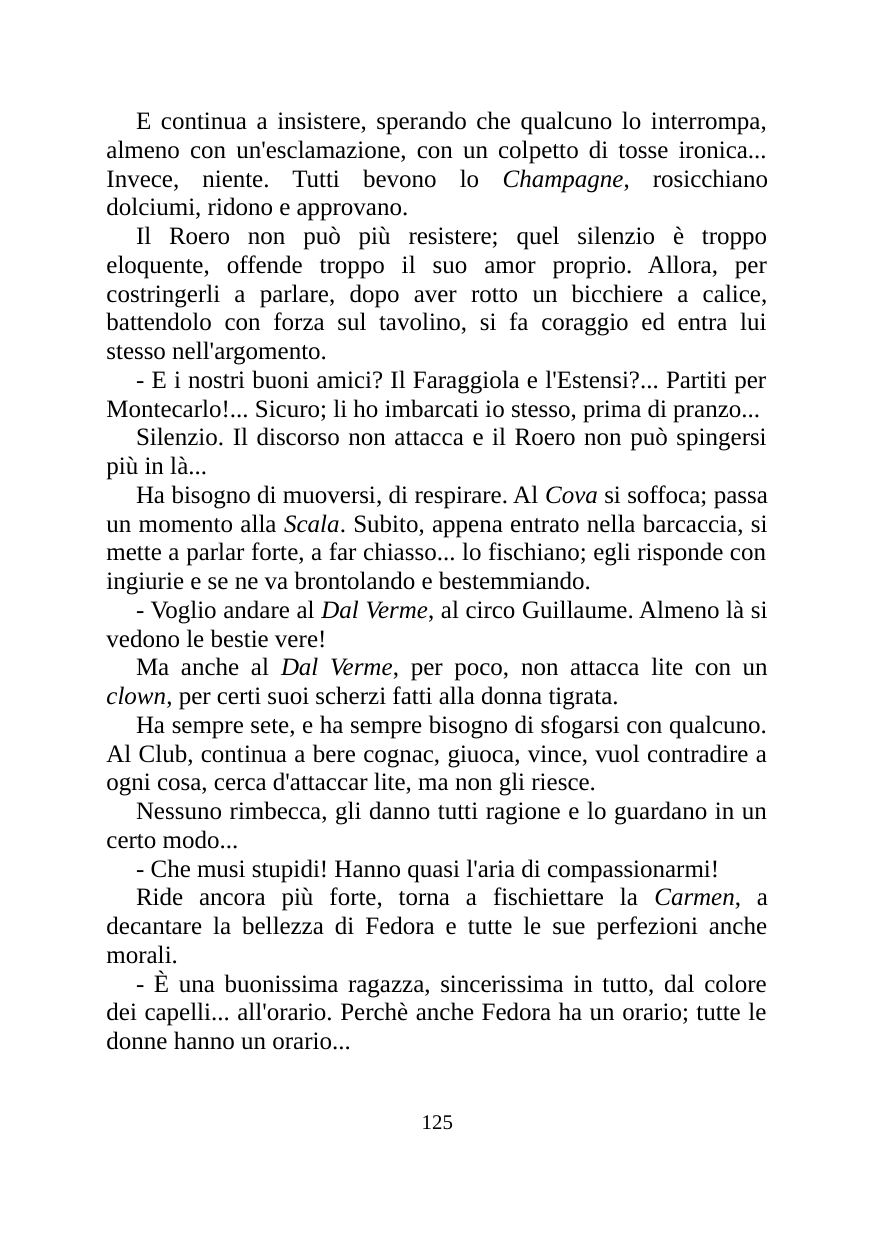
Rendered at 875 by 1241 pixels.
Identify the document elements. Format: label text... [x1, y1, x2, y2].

text Ha bisogno di muoversi, di respirare. Al Cova si soffoca; passa un momento alla Scala. Subito, appena entrato nella barcaccia, si mette a parlar forte, a far chiasso... lo fischiano; egli risponde con ingiurie e se ne va brontolando e bestemmiando. [106, 480, 768, 595]
text Nessuno rimbecca, gli danno tutti ragione e lo guardano in un certo modo... [106, 796, 768, 854]
text E continua a insistere, sperando che qualcuno lo interrompa, almeno con un'esclamazione, con un colpetto di tosse ironica... Invece, niente. Tutti bevono lo Champagne, rosicchiano dolciumi, ridono e approvano. [106, 106, 768, 221]
text - Che musi stupidi! Hanno quasi l'aria di compassionarmi! [106, 854, 768, 882]
text Ha sempre sete, e ha sempre bisogno di sfogarsi con qualcuno. Al Club, continua a bere cognac, giuoca, vince, vuol contradire a ogni cosa, cerca d'attaccar lite, ma non gli riesce. [106, 710, 768, 796]
text Ma anche al Dal Verme, per poco, non attacca lite con un clown, per certi suoi scherzi fatti alla donna tigrata. [106, 652, 768, 710]
text Ride ancora più forte, torna a fischiettare la Carmen, a decantare la bellezza di Fedora e tutte le sue perfezioni anche morali. [106, 882, 768, 969]
text Il Roero non può più resistere; quel silenzio è troppo eloquente, offende troppo il suo amor proprio. Allora, per costringerli a parlare, dopo aver rotto un bicchiere a calice, battendolo con forza sul tavolino, si fa coraggio ed entra lui stesso nell'argomento. [106, 221, 768, 365]
text - Voglio andare al Dal Verme, al circo Guillaume. Almeno là si vedono le bestie vere! [106, 595, 768, 652]
text Silenzio. Il discorso non attacca e il Roero non può spingersi più in là... [106, 422, 768, 480]
text - E i nostri buoni amici? Il Faraggiola e l'Estensi?... Partiti per Montecarlo!... Sicuro; li ho imbarcati io stesso, prima di pranzo... [106, 365, 768, 422]
text - È una buonissima ragazza, sincerissima in tutto, dal colore dei capelli... all'orario. Perchè anche Fedora ha un orario; tutte le donne hanno un orario... [106, 969, 768, 1055]
